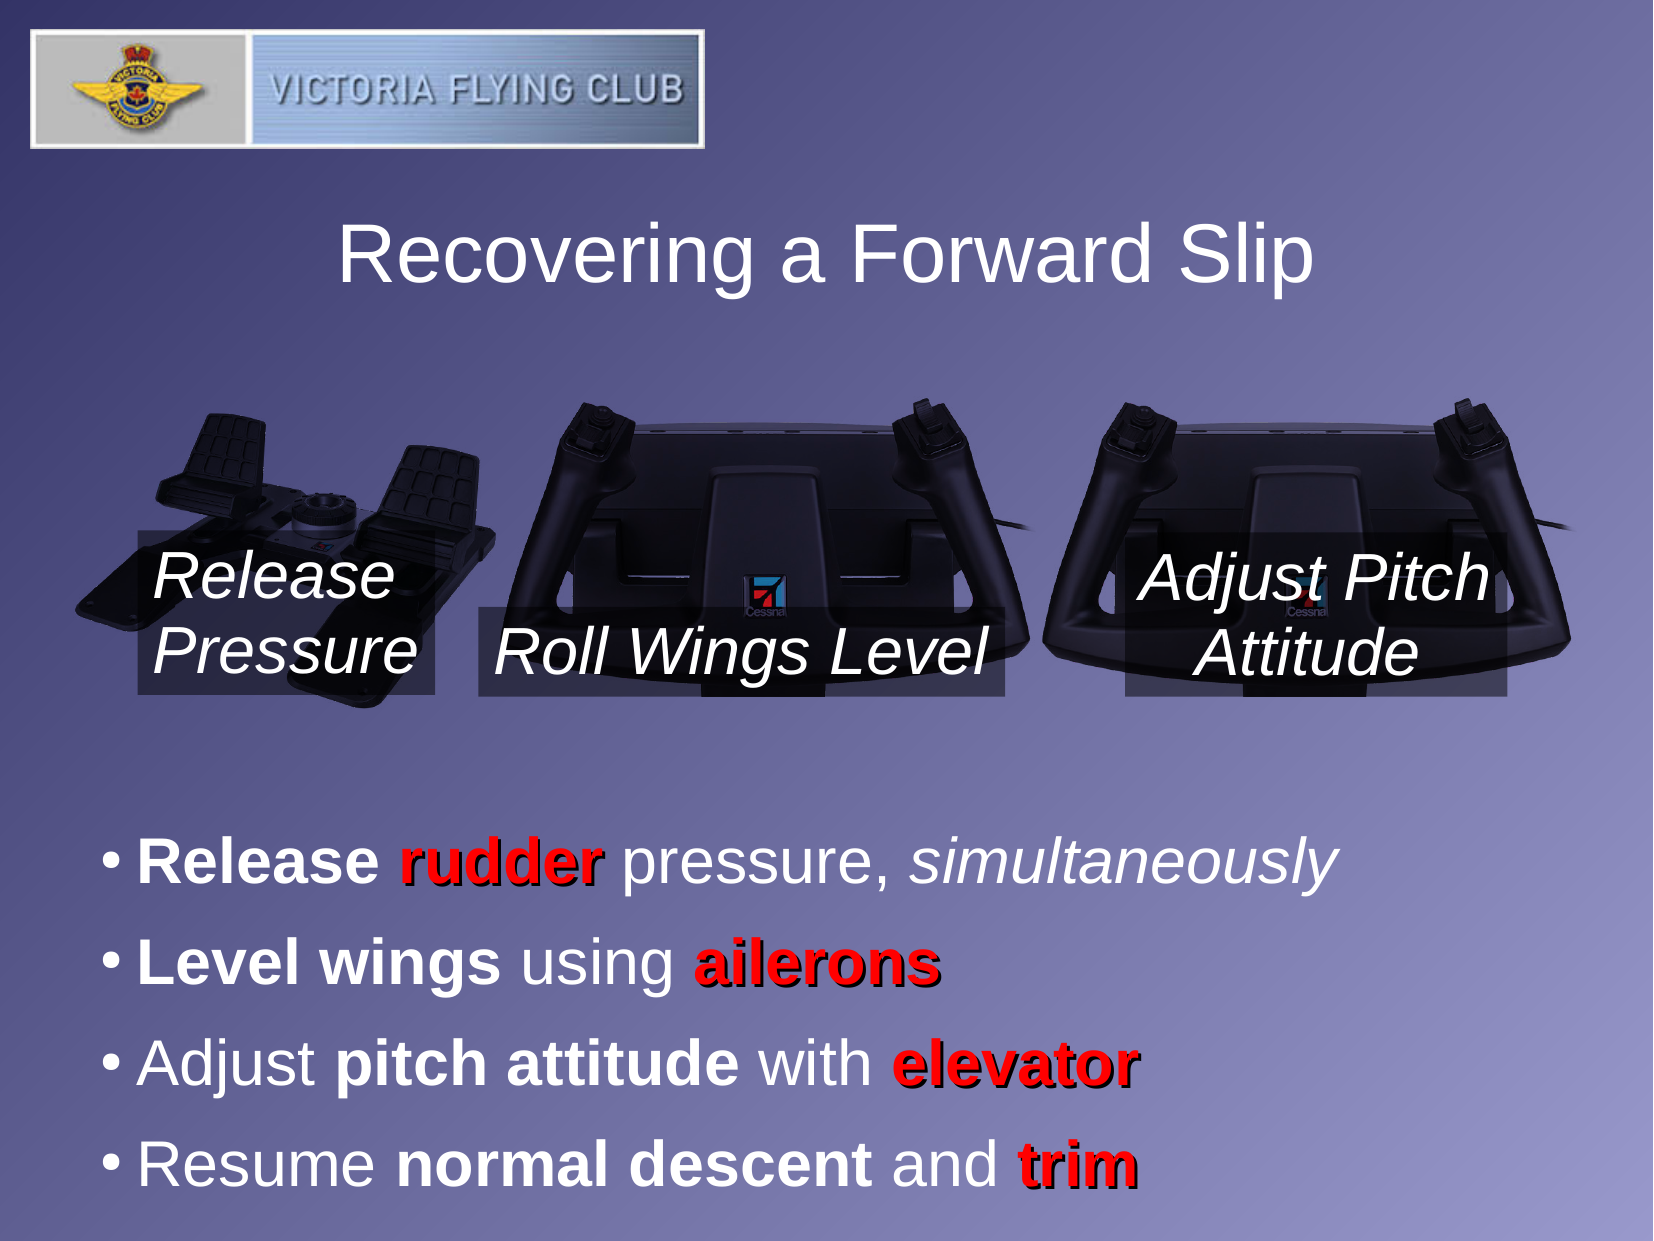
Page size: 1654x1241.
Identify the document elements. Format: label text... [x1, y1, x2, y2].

list Release rudder pressure, simultaneously Level wings using ailerons Adjust pitch attitude with elevator Resume normal descent and trim [82, 825, 1571, 1201]
picture [30, 29, 705, 149]
text_box Adjust Pitch Attitude [1125, 532, 1508, 697]
text_box Release Pressure [137, 530, 436, 695]
text_box Roll Wings Level [499, 606, 1006, 697]
picture [73, 396, 1577, 711]
title Recovering a Forward Slip [82, 150, 1571, 358]
